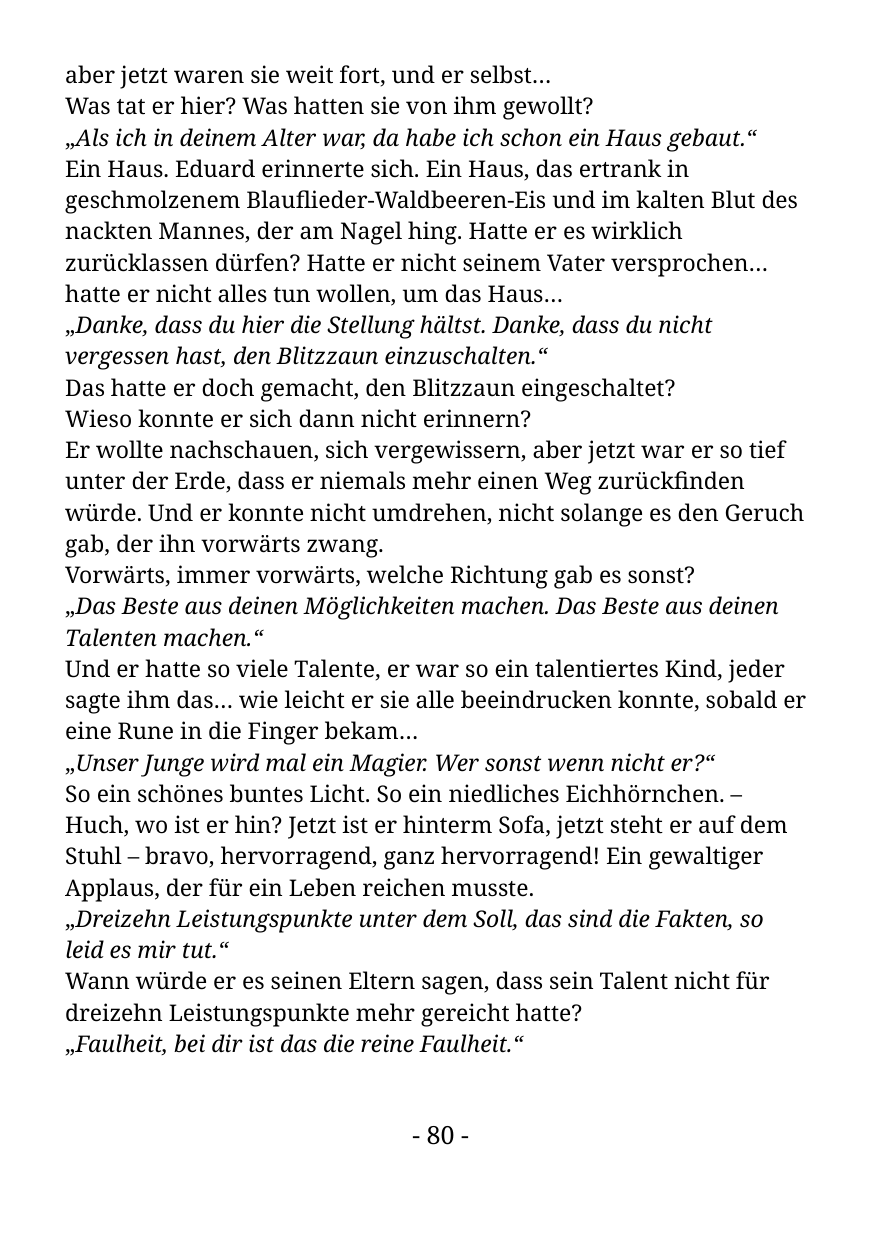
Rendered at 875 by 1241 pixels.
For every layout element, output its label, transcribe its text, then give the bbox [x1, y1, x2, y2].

text aber jetzt waren sie weit fort, und er selbst… Was tat er hier? Was hatten sie von ihm gewollt? „Als ich in deinem Alter war, da habe ich schon ein Haus gebaut.“ Ein Haus. Eduard erinnerte sich. Ein Haus, das ertrank in geschmolzenem Blauflieder-Waldbeeren-Eis und im kalten Blut des nackten Mannes, der am Nagel hing. Hatte er es wirklich zurücklassen dürfen? Hatte er nicht seinem Vater versprochen… hatte er nicht alles tun wollen, um das Haus… „Danke, dass du hier die Stellung hältst. Danke, dass du nicht vergessen hast, den Blitzzaun einzuschalten.“ Das hatte er doch gemacht, den Blitzzaun eingeschaltet? Wieso konnte er sich dann nicht erinnern? Er wollte nachschauen, sich vergewissern, aber jetzt war er so tief unter der Erde, dass er niemals mehr einen Weg zurückfinden würde. Und er konnte nicht umdrehen, nicht solange es den Geruch gab, der ihn vorwärts zwang. Vorwärts, immer vorwärts, welche Richtung gab es sonst? „Das Beste aus deinen Möglichkeiten machen. Das Beste aus deinen Talenten machen.“ Und er hatte so viele Talente, er war so ein talentiertes Kind, jeder sagte ihm das… wie leicht er sie alle beeindrucken konnte, sobald er eine Rune in die Finger bekam… „Unser Junge wird mal ein Magier. Wer sonst wenn nicht er?“ So ein schönes buntes Licht. So ein niedliches Eichhörnchen. – Huch, wo ist er hin? Jetzt ist er hinterm Sofa, jetzt steht er auf dem Stuhl – bravo, hervorragend, ganz hervorragend! Ein gewaltiger Applaus, der für ein Leben reichen musste. „Dreizehn Leistungspunkte unter dem Soll, das sind die Fakten, so leid es mir tut.“ Wann würde er es seinen Eltern sagen, dass sein Talent nicht für dreizehn Leistungspunkte mehr gereicht hatte? „Faulheit, bei dir ist das die reine Faulheit.“ [65, 59, 809, 1059]
